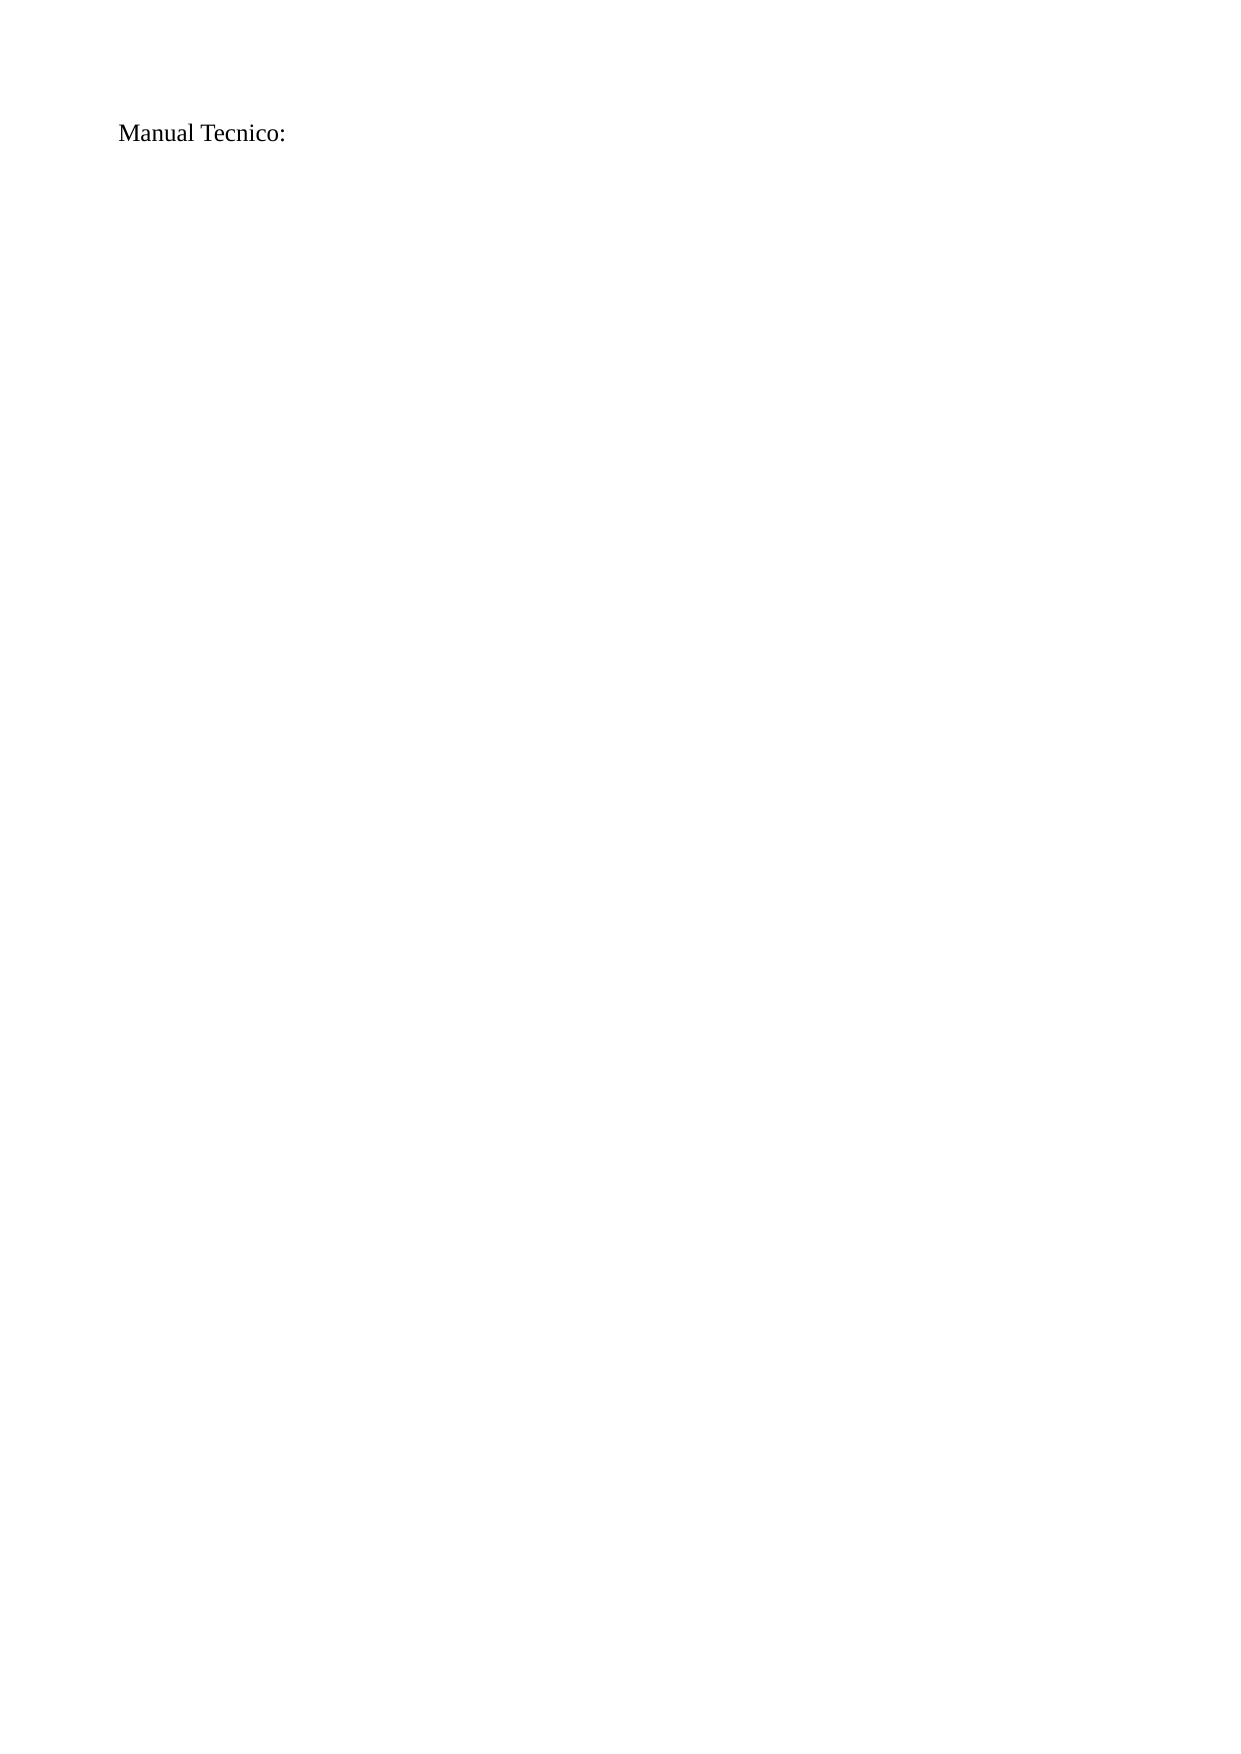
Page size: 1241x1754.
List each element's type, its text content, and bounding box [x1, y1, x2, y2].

text Manual Tecnico: [118, 118, 1122, 147]
